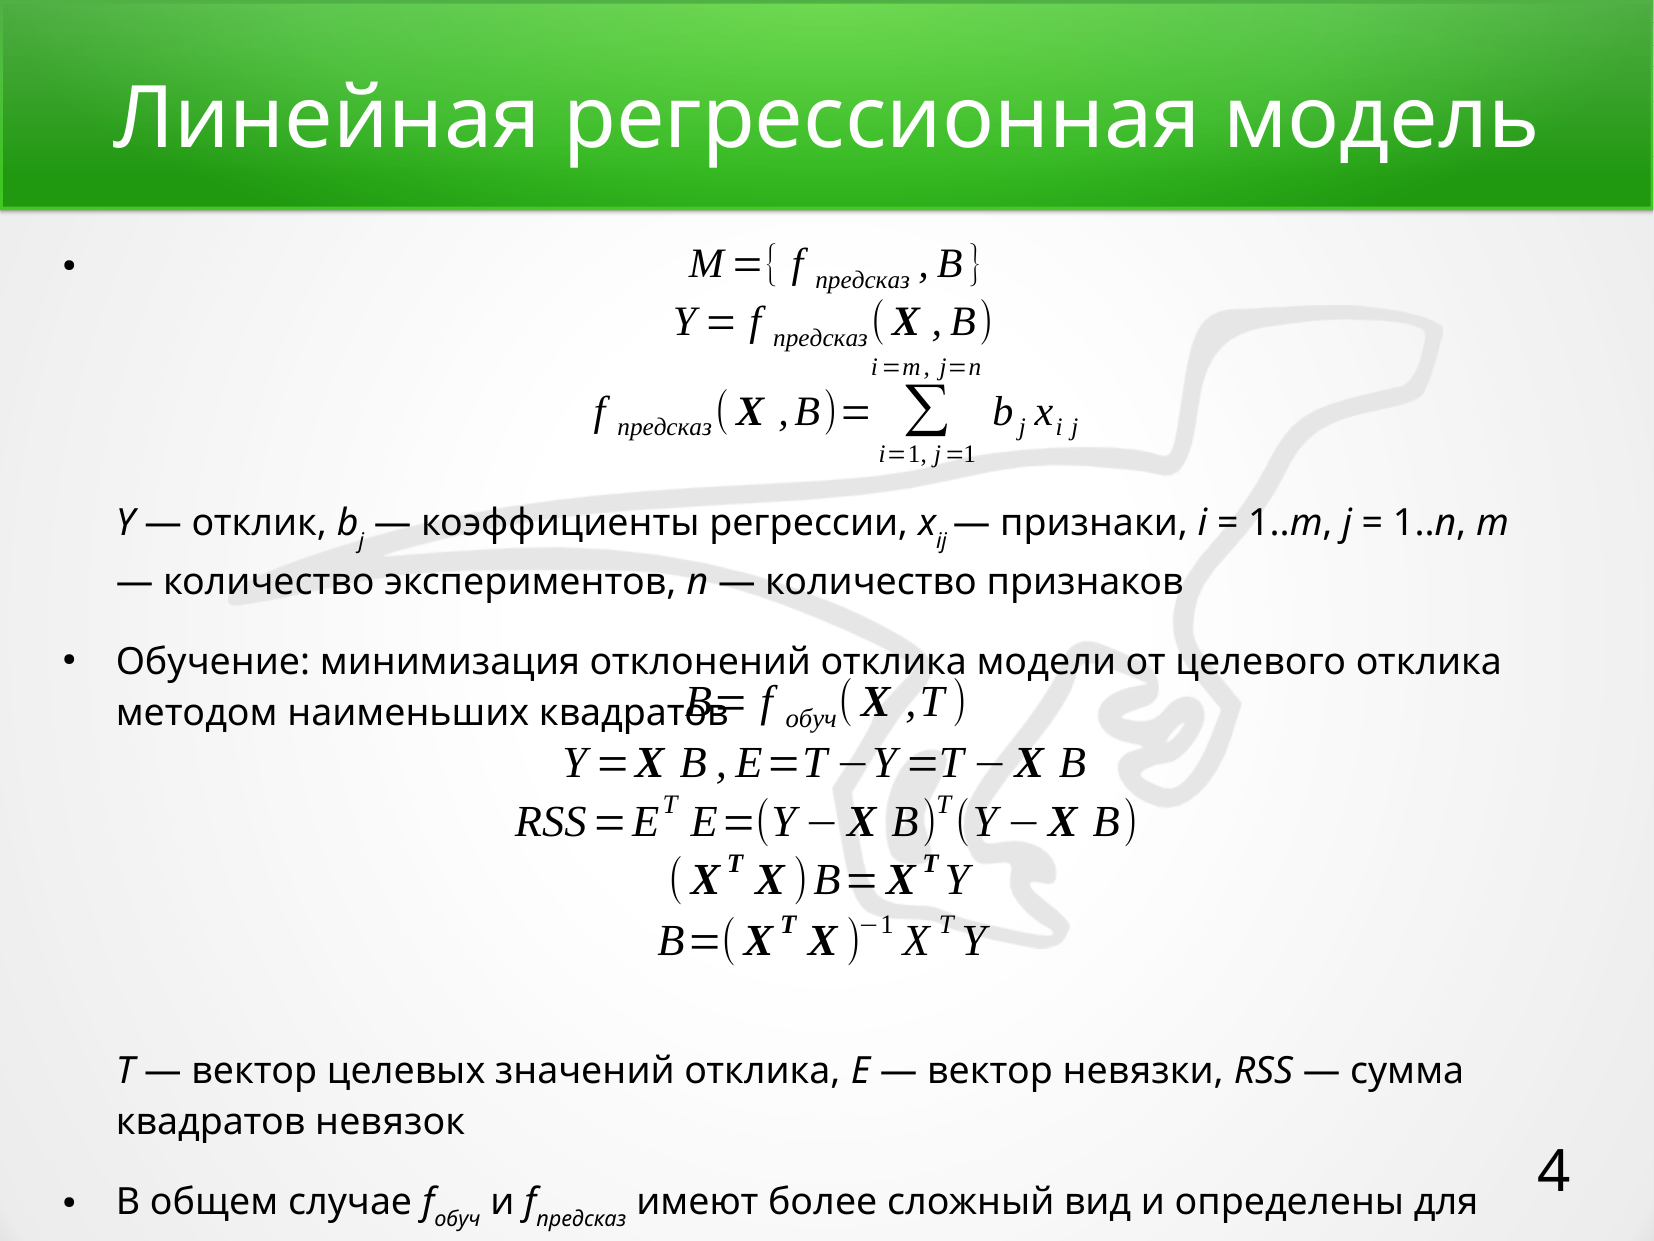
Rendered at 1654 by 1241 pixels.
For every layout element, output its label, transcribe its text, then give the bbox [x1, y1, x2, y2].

list Y — отклик, bj — коэффициенты регрессии, xij — признаки, i = 1..m, j = 1..n, m — количество экспериментов, n — количество признаков Обучение: минимизация отклонений отклика модели от целевого отклика методом наименьших квадратов T — вектор целевых значений отклика, E — вектор невязки, RSS — сумма квадратов невязок В общем случае fобуч и fпредсказ имеют более сложный вид и определены для каждой модели по-своему [45, 240, 1531, 1241]
chart [575, 240, 1091, 468]
title Линейная регрессионная модель [82, 49, 1571, 179]
chart [500, 677, 1148, 966]
